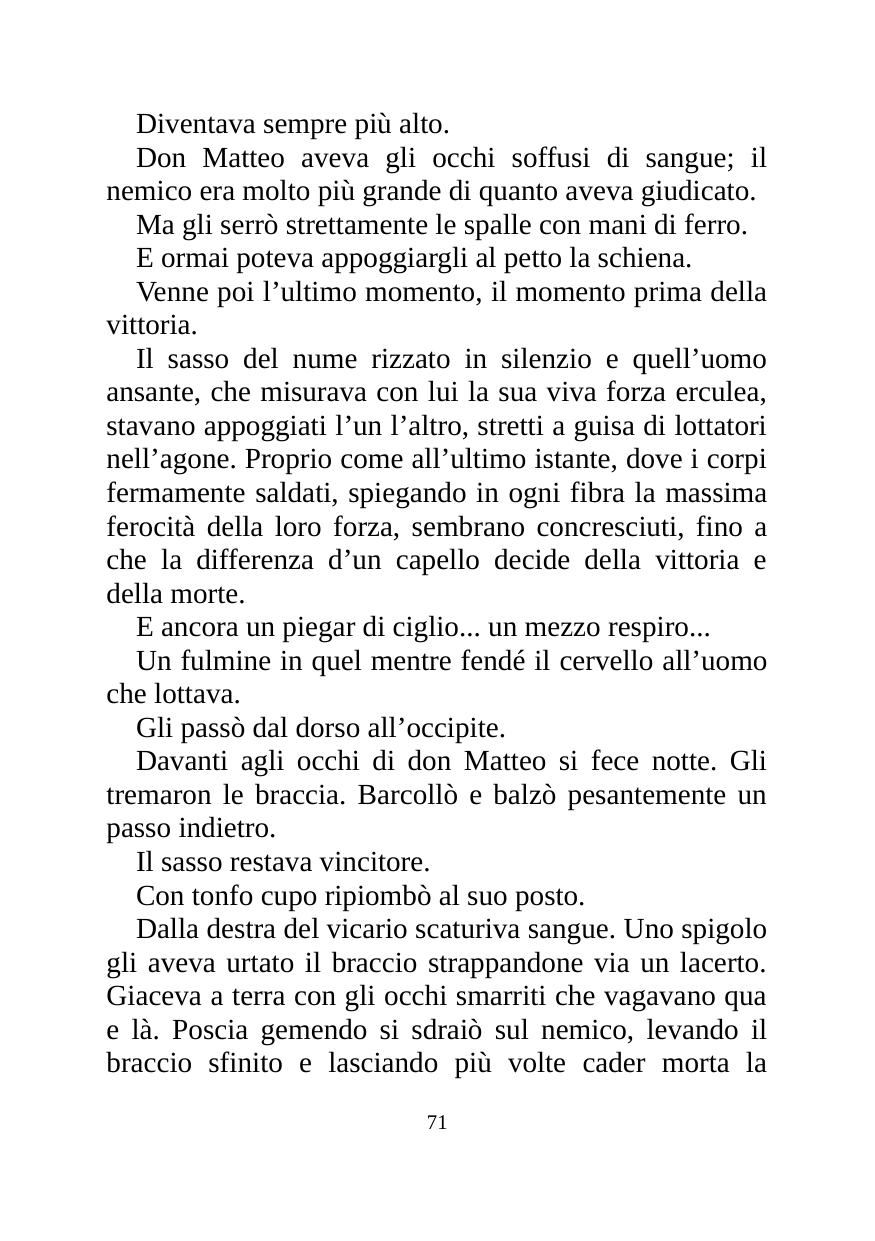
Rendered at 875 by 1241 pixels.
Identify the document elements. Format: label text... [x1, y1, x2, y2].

text Diventava sempre più alto. [106, 106, 768, 140]
text Dalla destra del vicario scaturiva sangue. Uno spigolo gli aveva urtato il braccio strappandone via un lacerto. Giaceva a terra con gli occhi smarriti che vagavano qua e là. Poscia gemendo si sdraiò sul nemico, levando il braccio sfinito e lasciando più volte cader morta la [106, 911, 768, 1079]
text Il sasso del nume rizzato in silenzio e quell’uomo ansante, che misurava con lui la sua viva forza erculea, stavano appoggiati l’un l’altro, stretti a guisa di lottatori nell’agone. Proprio come all’ultimo istante, dove i corpi fermamente saldati, spiegando in ogni fibra la massima ferocità della loro forza, sembrano concresciuti, fino a che la differenza d’un capello decide della vittoria e della morte. [106, 341, 768, 609]
text Gli passò dal dorso all’occipite. [106, 710, 768, 743]
text Con tonfo cupo ripiombò al suo posto. [106, 878, 768, 911]
text Davanti agli occhi di don Matteo si fece notte. Gli tremaron le braccia. Barcollò e balzò pesantemente un passo indietro. [106, 743, 768, 844]
text E ormai poteva appoggiargli al petto la schiena. [106, 240, 768, 274]
text Il sasso restava vincitore. [106, 844, 768, 878]
text Venne poi l’ultimo momento, il momento prima della vittoria. [106, 274, 768, 341]
text Don Matteo aveva gli occhi soffusi di sangue; il nemico era molto più grande di quanto aveva giudicato. [106, 140, 768, 207]
text E ancora un piegar di ciglio... un mezzo respiro... [106, 609, 768, 643]
text Un fulmine in quel mentre fendé il cervello all’uomo che lottava. [106, 643, 768, 710]
text Ma gli serrò strettamente le spalle con mani di ferro. [106, 207, 768, 240]
